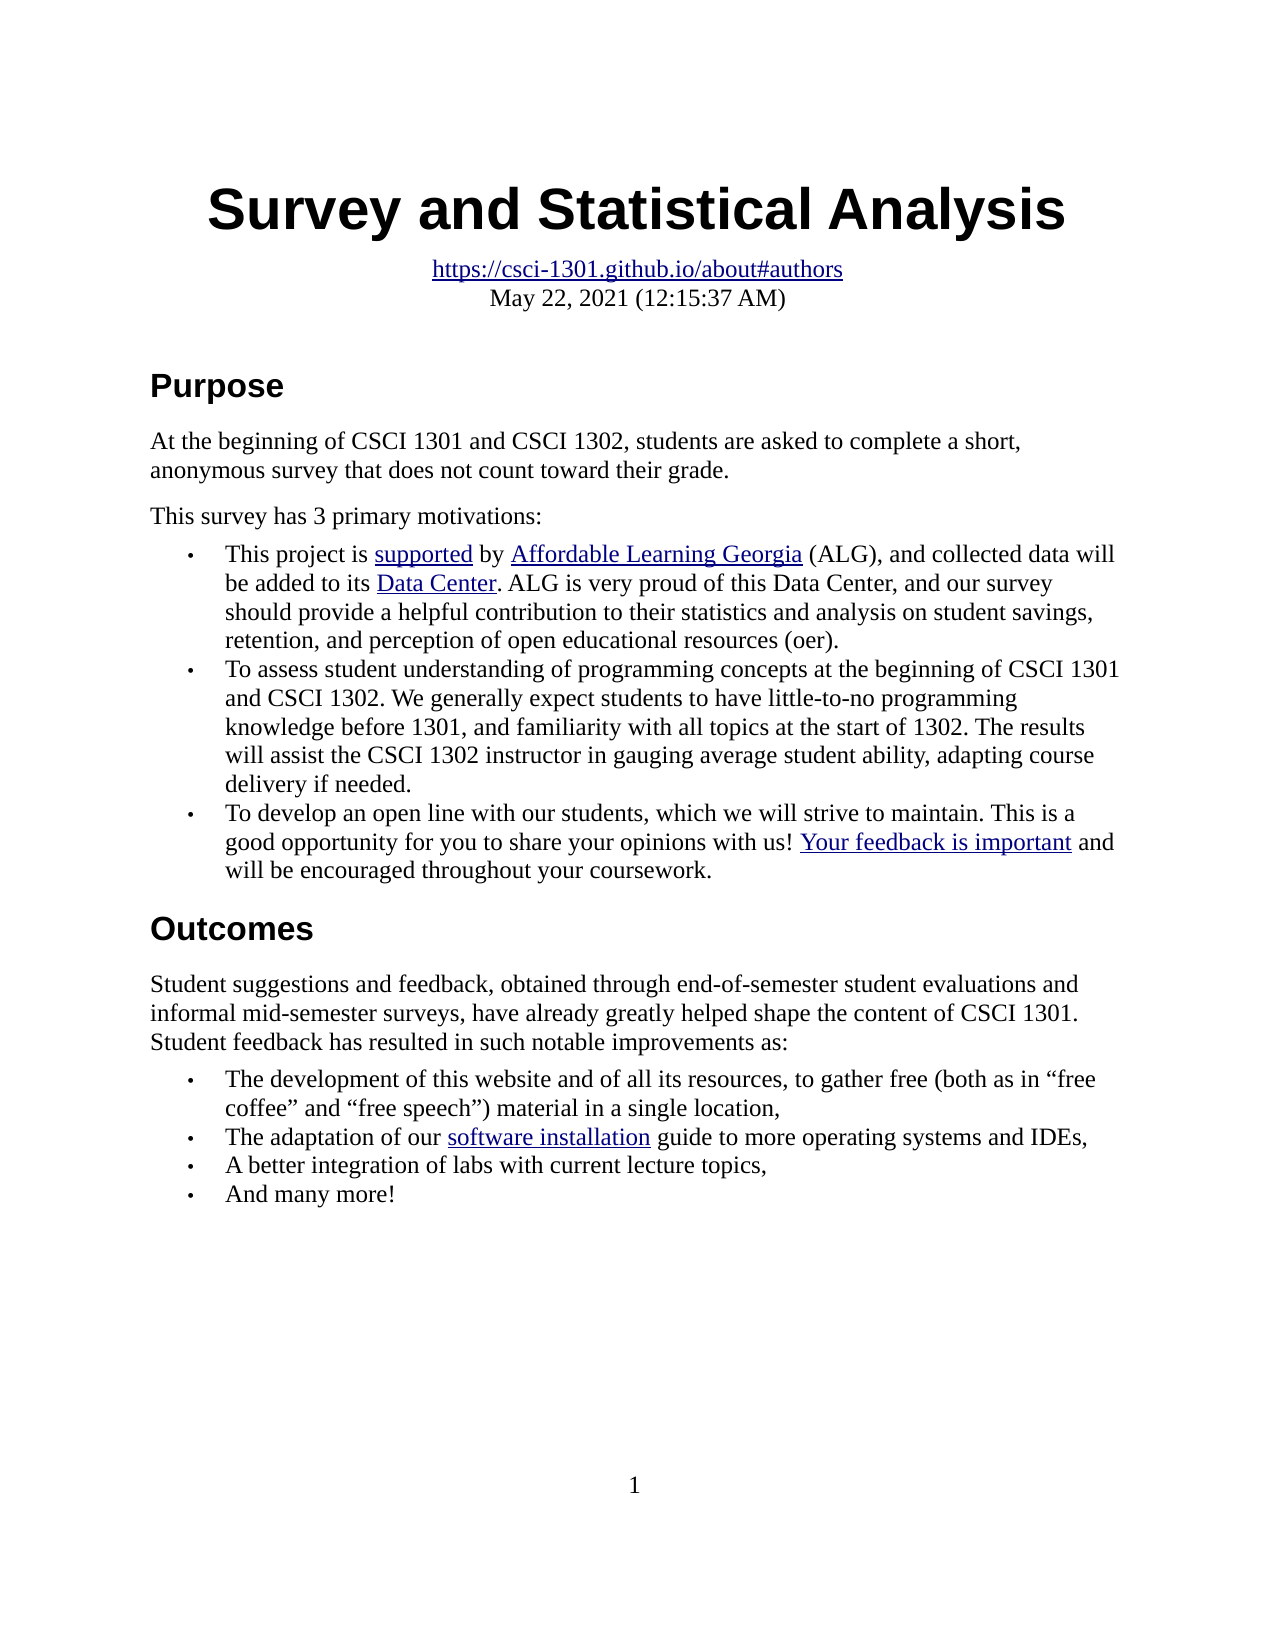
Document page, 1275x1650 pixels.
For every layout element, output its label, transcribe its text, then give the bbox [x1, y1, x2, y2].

list To develop an open line with our students, which we will strive to maintain. This is a good opportunity for you to share your opinions with us! Your feedback is important and will be encouraged throughout your coursework. [187, 798, 1125, 884]
title Survey and Statistical Analysis [150, 175, 1125, 242]
text May 22, 2021 (12:15:37 AM) [150, 283, 1125, 312]
list To assess student understanding of programming concepts at the beginning of CSCI 1301 and CSCI 1302. We generally expect students to have little-to-no programming knowledge before 1301, and familiarity with all topics at the start of 1302. The results will assist the CSCI 1302 instructor in gauging average student ability, adapting course delivery if needed. [187, 654, 1125, 798]
subtitle Purpose [150, 366, 1125, 404]
text Student suggestions and feedback, obtained through end-of-semester student evaluations and informal mid-semester surveys, have already greatly helped shape the content of CSCI 1301. Student feedback has resulted in such notable improvements as: [150, 969, 1125, 1055]
text At the beginning of CSCI 1301 and CSCI 1302, students are asked to complete a short, anonymous survey that does not count toward their grade. [150, 426, 1125, 483]
subtitle Outcomes [150, 909, 1125, 948]
list And many more! [187, 1179, 1125, 1208]
text This survey has 3 primary motivations: [150, 501, 1125, 530]
list The development of this website and of all its resources, to gather free (both as in “free coffee” and “free speech”) material in a single location, [187, 1064, 1125, 1122]
text https://csci-1301.github.io/about#authors [150, 254, 1125, 283]
list A better integration of labs with current lecture topics, [187, 1151, 1125, 1179]
list This project is supported by Affordable Learning Georgia (ALG), and collected data will be added to its Data Center. ALG is very proud of this Data Center, and our survey should provide a helpful contribution to their statistics and analysis on student savings, retention, and perception of open educational resources (oer). [187, 539, 1125, 654]
list The adaptation of our software installation guide to more operating systems and IDEs, [187, 1122, 1125, 1151]
